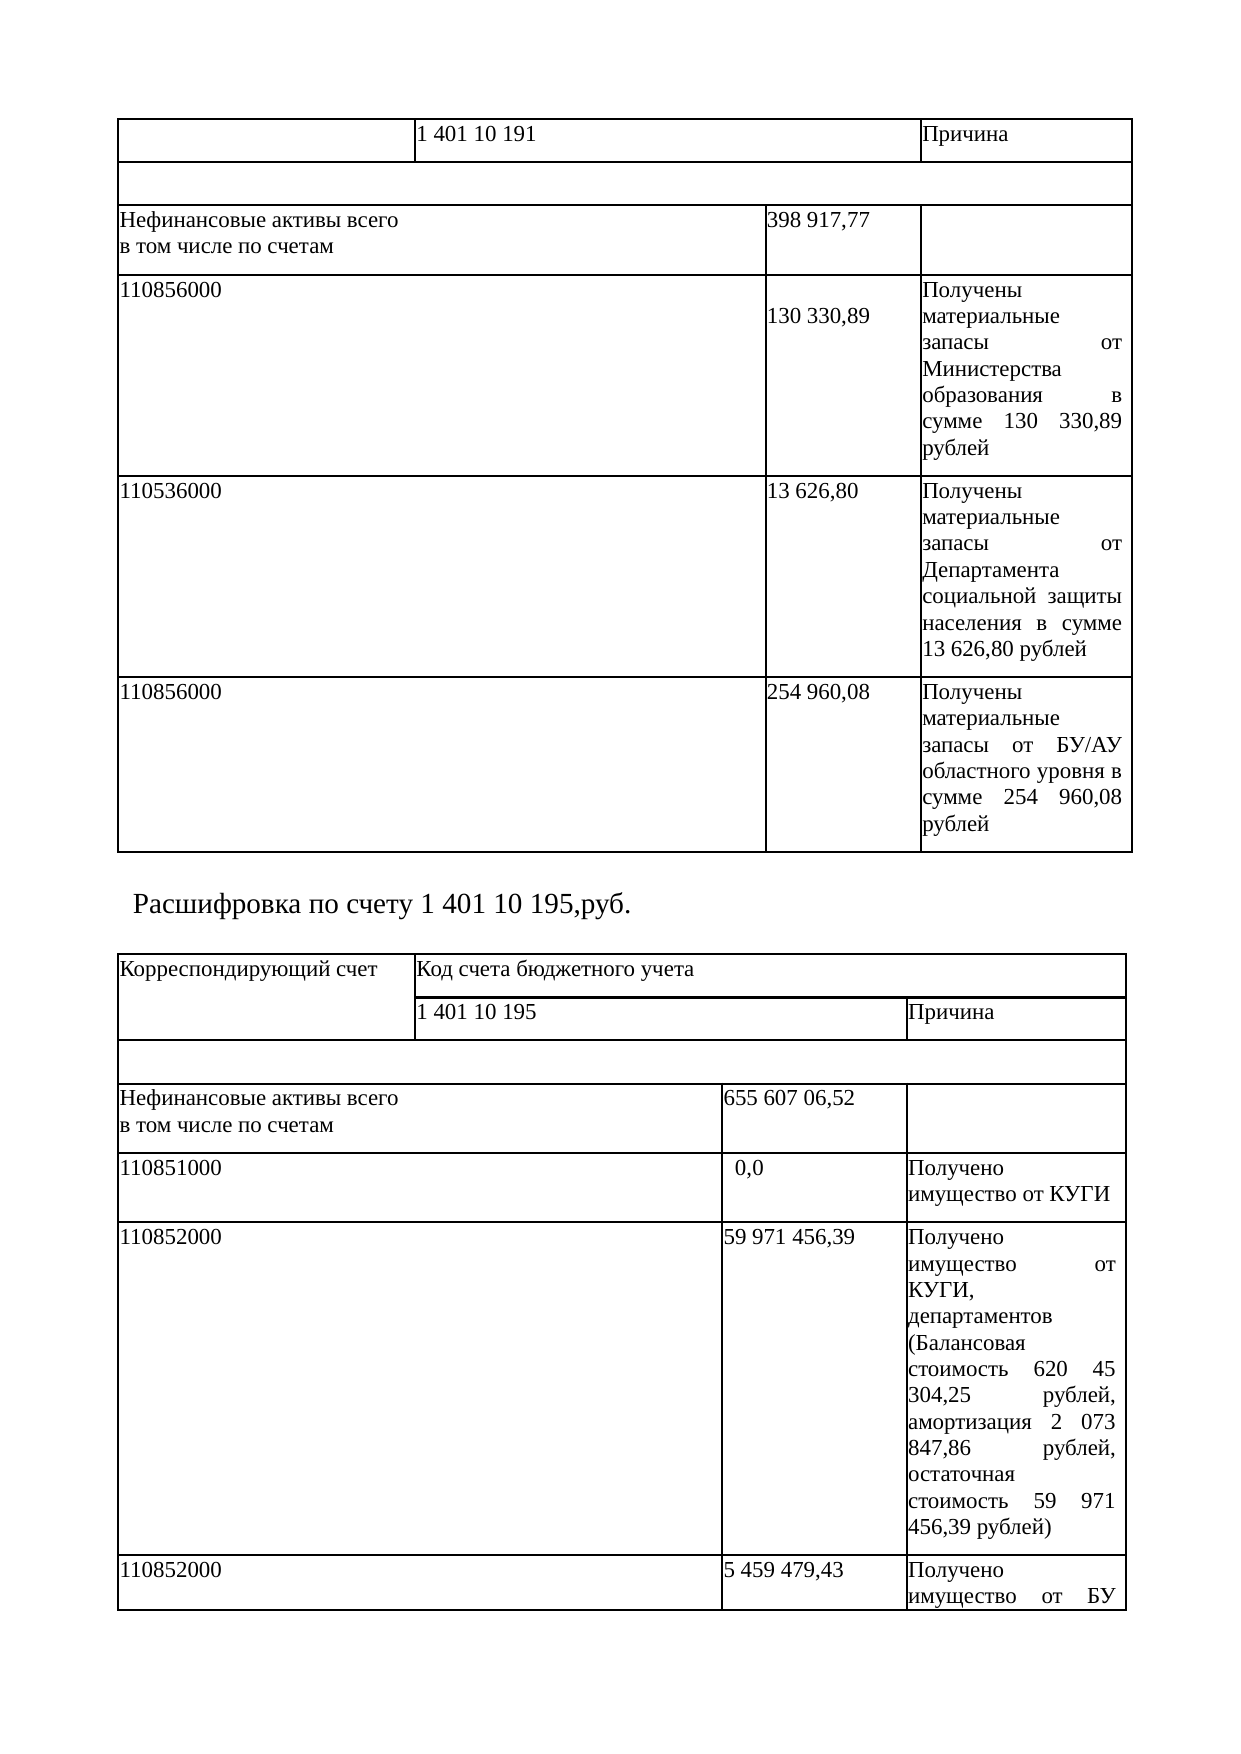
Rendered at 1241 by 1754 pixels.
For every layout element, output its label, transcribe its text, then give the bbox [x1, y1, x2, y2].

table_cell 110536000 [119, 477, 765, 676]
text Расшифровка по счету 1 401 10 195,руб. [133, 886, 1181, 920]
table_cell Получено имущество от БУ [908, 1556, 1125, 1609]
table_cell 110851000 [119, 1154, 721, 1221]
table_cell Нефинансовые активы всего в том числе по счетам [119, 206, 765, 273]
table_cell 59 971 456,39 [723, 1223, 906, 1554]
table_cell 5 459 479,43 [723, 1556, 906, 1609]
table_cell Причина [922, 120, 1131, 161]
table_cell 130 330,89 [767, 276, 920, 475]
table_cell 1 401 10 191 [416, 120, 920, 161]
table_header Код счета бюджетного учета [416, 955, 1125, 996]
table_cell 110856000 [119, 276, 765, 475]
table_cell 13 626,80 [767, 477, 920, 676]
table_cell Получены материальные запасы от Министерства образования в сумме 130 330,89 рублей [922, 276, 1131, 475]
table_cell Получены материальные запасы от Департамента социальной защиты населения в сумме 13 626,80 рублей [922, 477, 1131, 676]
table_cell [119, 120, 414, 161]
table_cell Получено имущество от КУГИ, департаментов (Балансовая стоимость 620 45 304,25 рублей, амортизация 2 073 847,86 рублей, остаточная стоимость 59 971 456,39 рублей) [908, 1223, 1125, 1554]
table_cell Получено имущество от КУГИ [908, 1154, 1125, 1221]
table_cell [908, 1085, 1125, 1152]
table_cell [119, 1041, 1125, 1082]
table_cell 110852000 [119, 1223, 721, 1554]
table_cell 655 607 06,52 [723, 1085, 906, 1152]
table_header Корреспондирующий счет [119, 955, 414, 996]
table_cell 1 401 10 195 [416, 999, 906, 1039]
table_cell [119, 163, 1131, 204]
table_cell Нефинансовые активы всего в том числе по счетам [119, 1085, 721, 1152]
table_cell 110856000 [119, 678, 765, 851]
table_cell 254 960,08 [767, 678, 920, 851]
table_cell Получены материальные запасы от БУ/АУ областного уровня в сумме 254 960,08 рублей [922, 678, 1131, 851]
table_cell 110852000 [119, 1556, 721, 1609]
table_cell 0,0 [723, 1154, 906, 1221]
table_cell Причина [908, 999, 1125, 1039]
table_cell [922, 206, 1131, 273]
table_cell [119, 996, 414, 1039]
table_cell 398 917,77 [767, 206, 920, 273]
